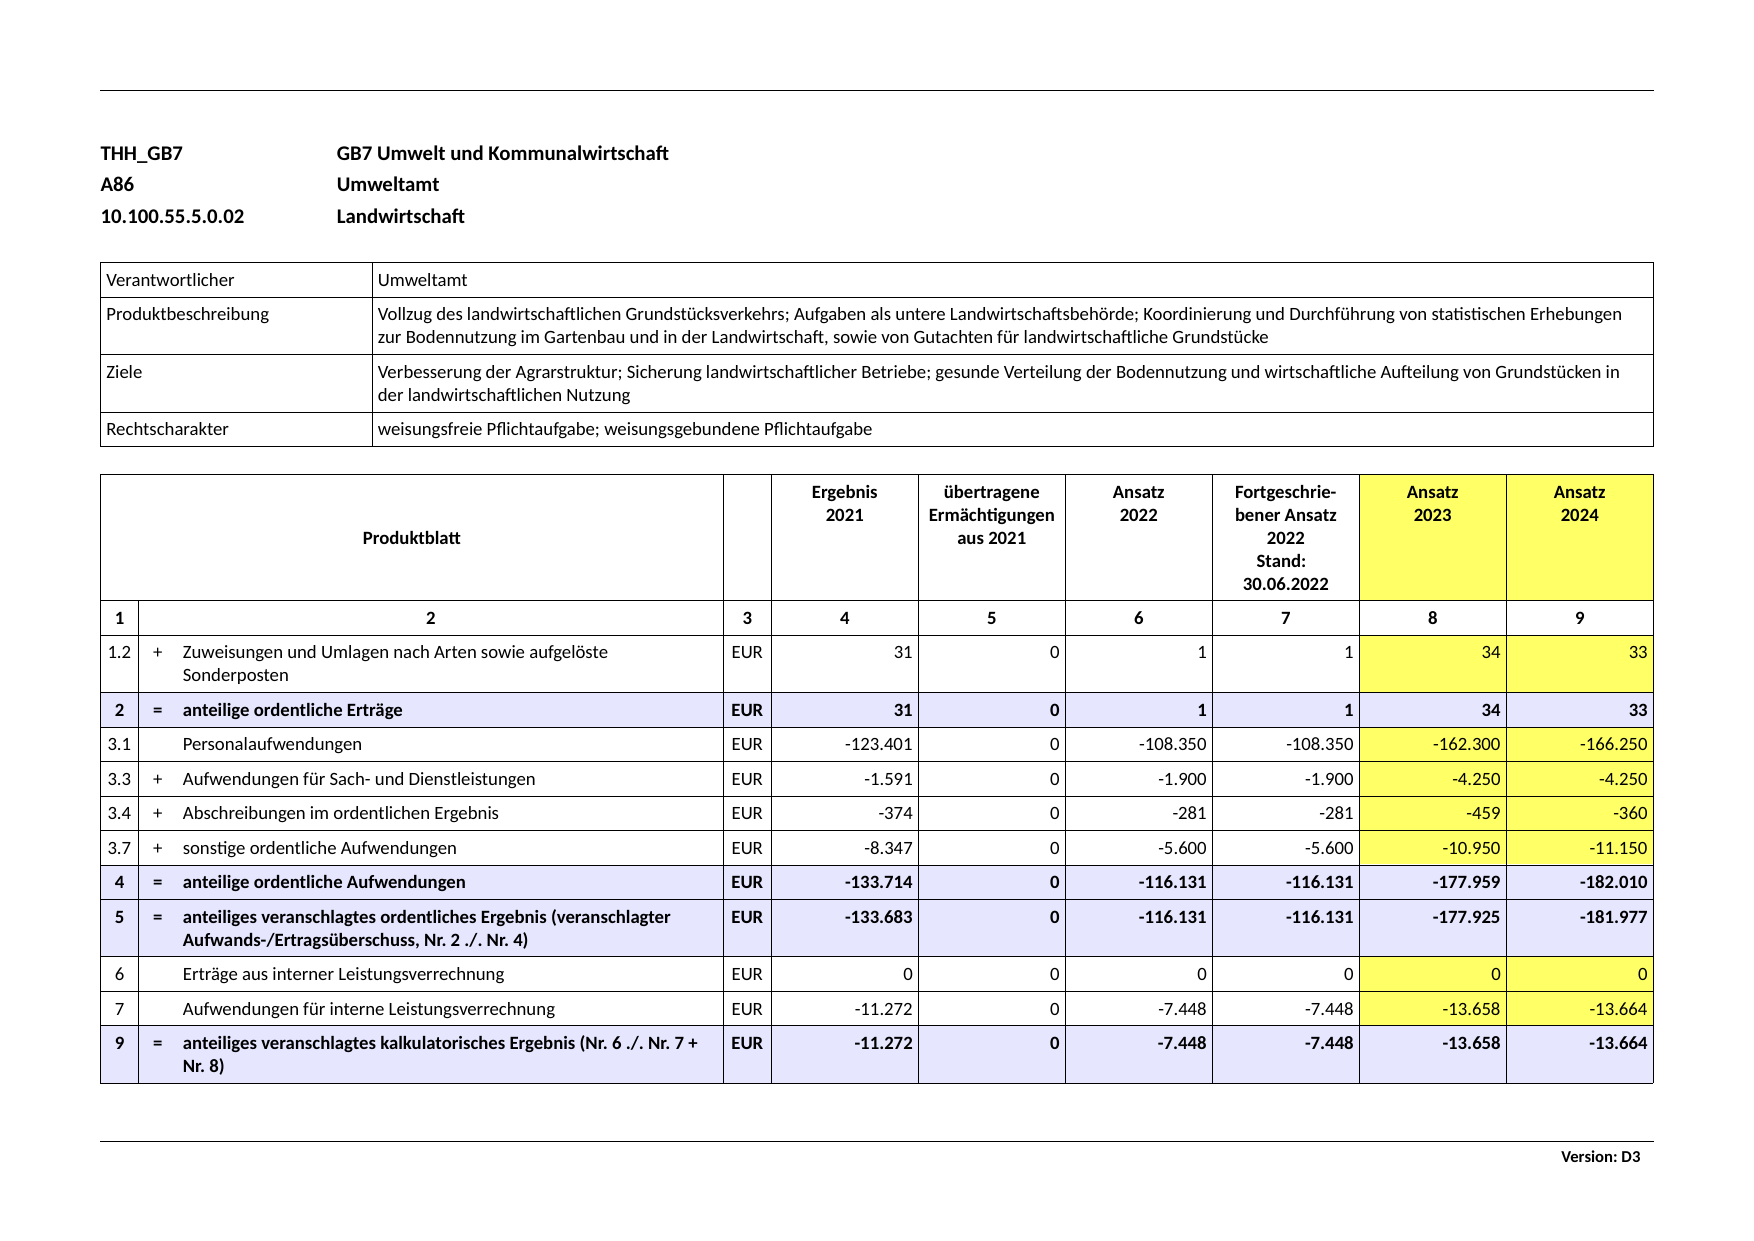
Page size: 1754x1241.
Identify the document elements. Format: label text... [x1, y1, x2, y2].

table_cell EUR [724, 693, 771, 727]
table_header Ansatz 2024 [1507, 475, 1653, 600]
table_cell Ziele [101, 355, 372, 412]
table_cell = [139, 693, 177, 727]
table_cell = [139, 900, 177, 956]
table_cell Aufwendungen für interne Leistungsverrechnung [177, 992, 723, 1025]
table_cell 0 [919, 636, 1065, 692]
table_cell Aufwendungen für Sach- und Dienstleistungen [177, 762, 723, 796]
table_cell 0 [1360, 957, 1506, 991]
table_cell -11.272 [772, 992, 918, 1025]
table_cell 4 [772, 601, 918, 635]
table_cell anteiliges veranschlagtes ordentliches Ergebnis (veranschlagter Aufwands-/Ertragsüberschuss, Nr. 2 ./. Nr. 4) [177, 900, 723, 956]
table_cell 6 [1066, 601, 1212, 635]
table_cell -374 [772, 797, 918, 830]
table_cell 1 [1213, 693, 1359, 727]
table_cell 3.3 [101, 762, 138, 796]
table_cell 0 [919, 797, 1065, 830]
table_cell -116.131 [1213, 866, 1359, 899]
table_cell 7 [101, 992, 138, 1025]
table_cell -1.900 [1066, 762, 1212, 796]
table_cell -108.350 [1066, 728, 1212, 761]
table_cell -7.448 [1066, 992, 1212, 1025]
table_cell 0 [772, 957, 918, 991]
table_cell 3.7 [101, 831, 138, 864]
table_cell 0 [919, 762, 1065, 796]
table_cell -166.250 [1507, 728, 1653, 761]
table_cell anteiliges veranschlagtes kalkulatorisches Ergebnis (Nr. 6 ./. Nr. 7 + Nr. 8) [177, 1026, 723, 1083]
table_cell -5.600 [1066, 831, 1212, 864]
table_cell EUR [724, 728, 771, 761]
table_cell -116.131 [1066, 866, 1212, 899]
table_cell -182.010 [1507, 866, 1653, 899]
table_cell 1 [101, 601, 138, 635]
table_cell -181.977 [1507, 900, 1653, 956]
table_cell anteilige ordentliche Erträge [177, 693, 723, 727]
table_cell Verbesserung der Agrarstruktur; Sicherung landwirtschaftlicher Betriebe; gesunde Verteilung der Bodennutzung und wirtschaftliche Aufteilung von Grundstücken in der landwirtschaftlichen Nutzung [373, 355, 1653, 412]
table_cell + [139, 831, 177, 864]
table_cell -162.300 [1360, 728, 1506, 761]
table_cell -7.448 [1213, 992, 1359, 1025]
table_cell 0 [1213, 957, 1359, 991]
table_cell [139, 992, 177, 1025]
table_cell 6 [101, 957, 138, 991]
table_header übertragene Ermächtigungen aus 2021 [919, 475, 1065, 600]
table_cell anteilige ordentliche Aufwendungen [177, 866, 723, 899]
table_cell 3.1 [101, 728, 138, 761]
table_cell [139, 728, 177, 761]
table_cell -13.664 [1507, 992, 1653, 1025]
table_cell 34 [1360, 693, 1506, 727]
table_header Ergebnis 2021 [772, 475, 918, 600]
table_header Umweltamt [373, 263, 1653, 297]
table_cell 1 [1213, 636, 1359, 692]
table_header Verantwortlicher [101, 263, 372, 297]
table_cell -13.664 [1507, 1026, 1653, 1083]
table_cell 0 [1066, 957, 1212, 991]
table_cell = [139, 866, 177, 899]
table_cell 3.4 [101, 797, 138, 830]
table_cell 0 [919, 693, 1065, 727]
table_cell + [139, 636, 177, 692]
table_cell -281 [1213, 797, 1359, 830]
table_cell 3 [724, 601, 771, 635]
table_cell Rechtscharakter [101, 413, 372, 446]
text 10.100.55.5.0.02 Landwirtschaft [100, 203, 1653, 228]
table_cell EUR [724, 866, 771, 899]
table_cell + [139, 797, 177, 830]
table_cell EUR [724, 797, 771, 830]
table_cell -5.600 [1213, 831, 1359, 864]
table_cell -13.658 [1360, 1026, 1506, 1083]
table_cell -133.714 [772, 866, 918, 899]
text THH_GB7 GB7 Umwelt und Kommunalwirtschaft [100, 140, 1653, 166]
table_cell 0 [919, 866, 1065, 899]
table_cell EUR [724, 636, 771, 692]
table_cell 1 [1066, 636, 1212, 692]
table_cell 0 [919, 1026, 1065, 1083]
text A86 Umweltamt [100, 172, 1653, 197]
table_cell -116.131 [1213, 900, 1359, 956]
table_cell weisungsfreie Pflichtaufgabe; weisungsgebundene Pflichtaufgabe [373, 413, 1653, 446]
table_header Ansatz 2023 [1360, 475, 1506, 600]
table_cell -133.683 [772, 900, 918, 956]
table_cell EUR [724, 762, 771, 796]
table_cell + [139, 762, 177, 796]
table_cell -1.591 [772, 762, 918, 796]
table_cell -123.401 [772, 728, 918, 761]
table_cell -360 [1507, 797, 1653, 830]
table_cell EUR [724, 900, 771, 956]
table_cell EUR [724, 957, 771, 991]
table_cell -11.150 [1507, 831, 1653, 864]
table_cell 5 [101, 900, 138, 956]
table_header [724, 475, 771, 600]
table_cell -177.959 [1360, 866, 1506, 899]
table_cell 31 [772, 693, 918, 727]
table_header Fortgeschrie-bener Ansatz 2022 Stand: 30.06.2022 [1213, 475, 1359, 600]
table_cell Abschreibungen im ordentlichen Ergebnis [177, 797, 723, 830]
table_cell 7 [1213, 601, 1359, 635]
table_cell sonstige ordentliche Aufwendungen [177, 831, 723, 864]
table_cell -281 [1066, 797, 1212, 830]
table_cell 33 [1507, 693, 1653, 727]
table_cell -116.131 [1066, 900, 1212, 956]
table_cell -7.448 [1213, 1026, 1359, 1083]
table_cell 0 [919, 831, 1065, 864]
table_cell -1.900 [1213, 762, 1359, 796]
table_cell -108.350 [1213, 728, 1359, 761]
table_cell 1.2 [101, 636, 138, 692]
table_cell 4 [101, 866, 138, 899]
table_cell 0 [919, 728, 1065, 761]
table_cell 33 [1507, 636, 1653, 692]
table_cell Vollzug des landwirtschaftlichen Grundstücksverkehrs; Aufgaben als untere Landwirtschaftsbehörde; Koordinierung und Durchführung von statistischen Erhebungen zur Bodennutzung im Gartenbau und in der Landwirtschaft, sowie von Gutachten für landwirtschaftliche Grundstücke [373, 298, 1653, 354]
table_header Ansatz 2022 [1066, 475, 1212, 600]
table_cell 0 [1507, 957, 1653, 991]
table_cell 1 [1066, 693, 1212, 727]
table_cell 8 [1360, 601, 1506, 635]
table_cell EUR [724, 992, 771, 1025]
table_cell -4.250 [1507, 762, 1653, 796]
table_cell = [139, 1026, 177, 1083]
table_cell -4.250 [1360, 762, 1506, 796]
table_cell EUR [724, 1026, 771, 1083]
table_cell -10.950 [1360, 831, 1506, 864]
table_cell -13.658 [1360, 992, 1506, 1025]
table_cell 5 [919, 601, 1065, 635]
table_cell EUR [724, 831, 771, 864]
table_cell Personalaufwendungen [177, 728, 723, 761]
table_cell 0 [919, 992, 1065, 1025]
table_cell -8.347 [772, 831, 918, 864]
table_cell 2 [101, 693, 138, 727]
table_cell 34 [1360, 636, 1506, 692]
table_cell 0 [919, 957, 1065, 991]
table_cell 31 [772, 636, 918, 692]
table_cell 2 [139, 601, 723, 635]
table_cell -177.925 [1360, 900, 1506, 956]
table_cell 9 [1507, 601, 1653, 635]
table_cell 0 [919, 900, 1065, 956]
table_cell 9 [101, 1026, 138, 1083]
table_cell Erträge aus interner Leistungsverrechnung [177, 957, 723, 991]
table_cell -459 [1360, 797, 1506, 830]
table_cell [139, 957, 177, 991]
table_cell -7.448 [1066, 1026, 1212, 1083]
table_cell Produktbeschreibung [101, 298, 372, 354]
table_header Produktblatt [101, 475, 723, 600]
table_cell Zuweisungen und Umlagen nach Arten sowie aufgelöste Sonderposten [177, 636, 723, 692]
table_cell -11.272 [772, 1026, 918, 1083]
